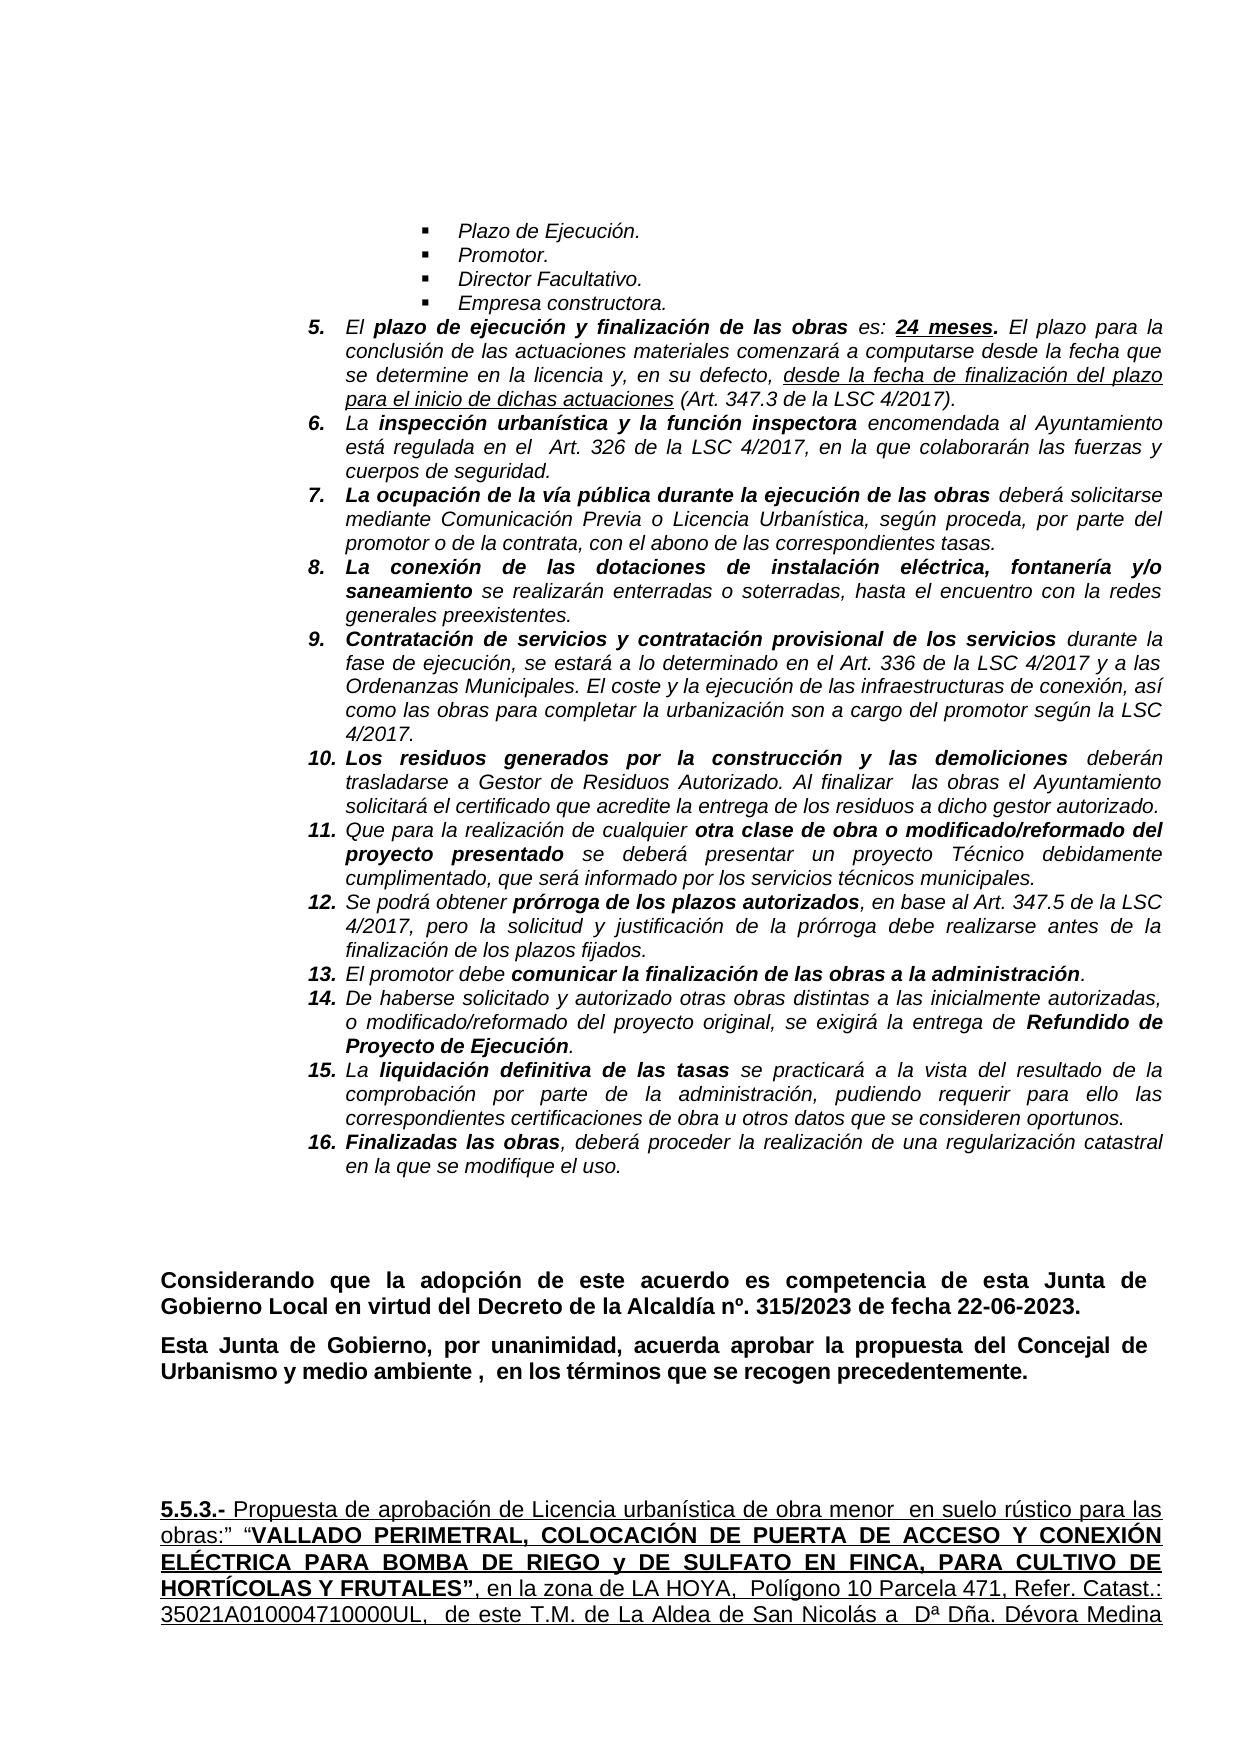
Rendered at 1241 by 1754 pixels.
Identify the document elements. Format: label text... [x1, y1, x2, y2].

list Plazo de Ejecución. [420, 219, 1163, 243]
list La ocupación de la vía pública durante la ejecución de las obras deberá solicitarse mediante Comunicación Previa o Licencia Urbanística, según proceda, por parte del promotor o de la contrata, con el abono de las correspondientes tasas. [308, 483, 1163, 554]
list Empresa constructora. [420, 291, 1163, 315]
list Que para la realización de cualquier otra clase de obra o modificado/reformado del proyecto presentado se deberá presentar un proyecto Técnico debidamente cumplimentado, que será informado por los servicios técnicos municipales. [308, 818, 1163, 890]
list La liquidación definitiva de las tasas se practicará a la vista del resultado de la comprobación por parte de la administración, pudiendo requerir para ello las correspondientes certificaciones de obra u otros datos que se consideren oportunos. [308, 1058, 1163, 1129]
list Se podrá obtener prórroga de los plazos autorizados, en base al Art. 347.5 de la LSC 4/2017, pero la solicitud y justificación de la prórroga debe realizarse antes de la finalización de los plazos fijados. [308, 890, 1163, 962]
text Considerando que la adopción de este acuerdo es competencia de esta Junta de Gobierno Local en virtud del Decreto de la Alcaldía nº. 315/2023 de fecha 22-06-2023. [160, 1267, 1148, 1319]
text Esta Junta de Gobierno, por unanimidad, acuerda aprobar la propuesta del Concejal de Urbanismo y medio ambiente , en los términos que se recogen precedentemente. [160, 1332, 1148, 1384]
list La inspección urbanística y la función inspectora encomendada al Ayuntamiento está regulada en el Art. 326 de la LSC 4/2017, en la que colaborarán las fuerzas y cuerpos de seguridad. [308, 411, 1163, 483]
text obras:” “VALLADO PERIMETRAL, COLOCACIÓN DE PUERTA DE ACCESO Y CONEXIÓN [160, 1520, 1163, 1545]
list El promotor debe comunicar la finalización de las obras a la administración. [308, 962, 1163, 986]
text ELÉCTRICA PARA BOMBA DE RIEGO y DE SULFATO EN FINCA, PARA CULTIVO DE HORTÍCOLAS Y FRUTALES”, en la zona de LA HOYA, Polígono 10 Parcela 471, Refer. Catast.: 35021A010004710000UL, de este T.M. de La Aldea de San Nicolás a Dª Dña. Dévora Medina [160, 1546, 1163, 1624]
list Promotor. [420, 243, 1163, 267]
list Los residuos generados por la construcción y las demoliciones deberán trasladarse a Gestor de Residuos Autorizado. Al finalizar las obras el Ayuntamiento solicitará el certificado que acredite la entrega de los residuos a dicho gestor autorizado. [308, 746, 1163, 818]
list Director Facultativo. [420, 267, 1163, 291]
list De haberse solicitado y autorizado otras obras distintas a las inicialmente autorizadas, o modificado/reformado del proyecto original, se exigirá la entrega de Refundido de Proyecto de Ejecución. [308, 986, 1163, 1058]
list La conexión de las dotaciones de instalación eléctrica, fontanería y/o saneamiento se realizarán enterradas o soterradas, hasta el encuentro con la redes generales preexistentes. [308, 554, 1163, 626]
list Finalizadas las obras, deberá proceder la realización de una regularización catastral en la que se modifique el uso. [308, 1129, 1163, 1177]
list Contratación de servicios y contratación provisional de los servicios durante la fase de ejecución, se estará a lo determinado en el Art. 336 de la LSC 4/2017 y a las Ordenanzas Municipales. El coste y la ejecución de las infraestructuras de conexión, así como las obras para completar la urbanización son a cargo del promotor según la LSC 4/2017. [308, 626, 1163, 746]
text 5.5.3.- Propuesta de aprobación de Licencia urbanística de obra menor en suelo rústico para las [160, 1496, 1163, 1519]
list El plazo de ejecución y finalización de las obras es: 24 meses. El plazo para la conclusión de las actuaciones materiales comenzará a computarse desde la fecha que se determine en la licencia y, en su defecto, desde la fecha de finalización del plazo para el inicio de dichas actuaciones (Art. 347.3 de la LSC 4/2017). [308, 315, 1163, 411]
